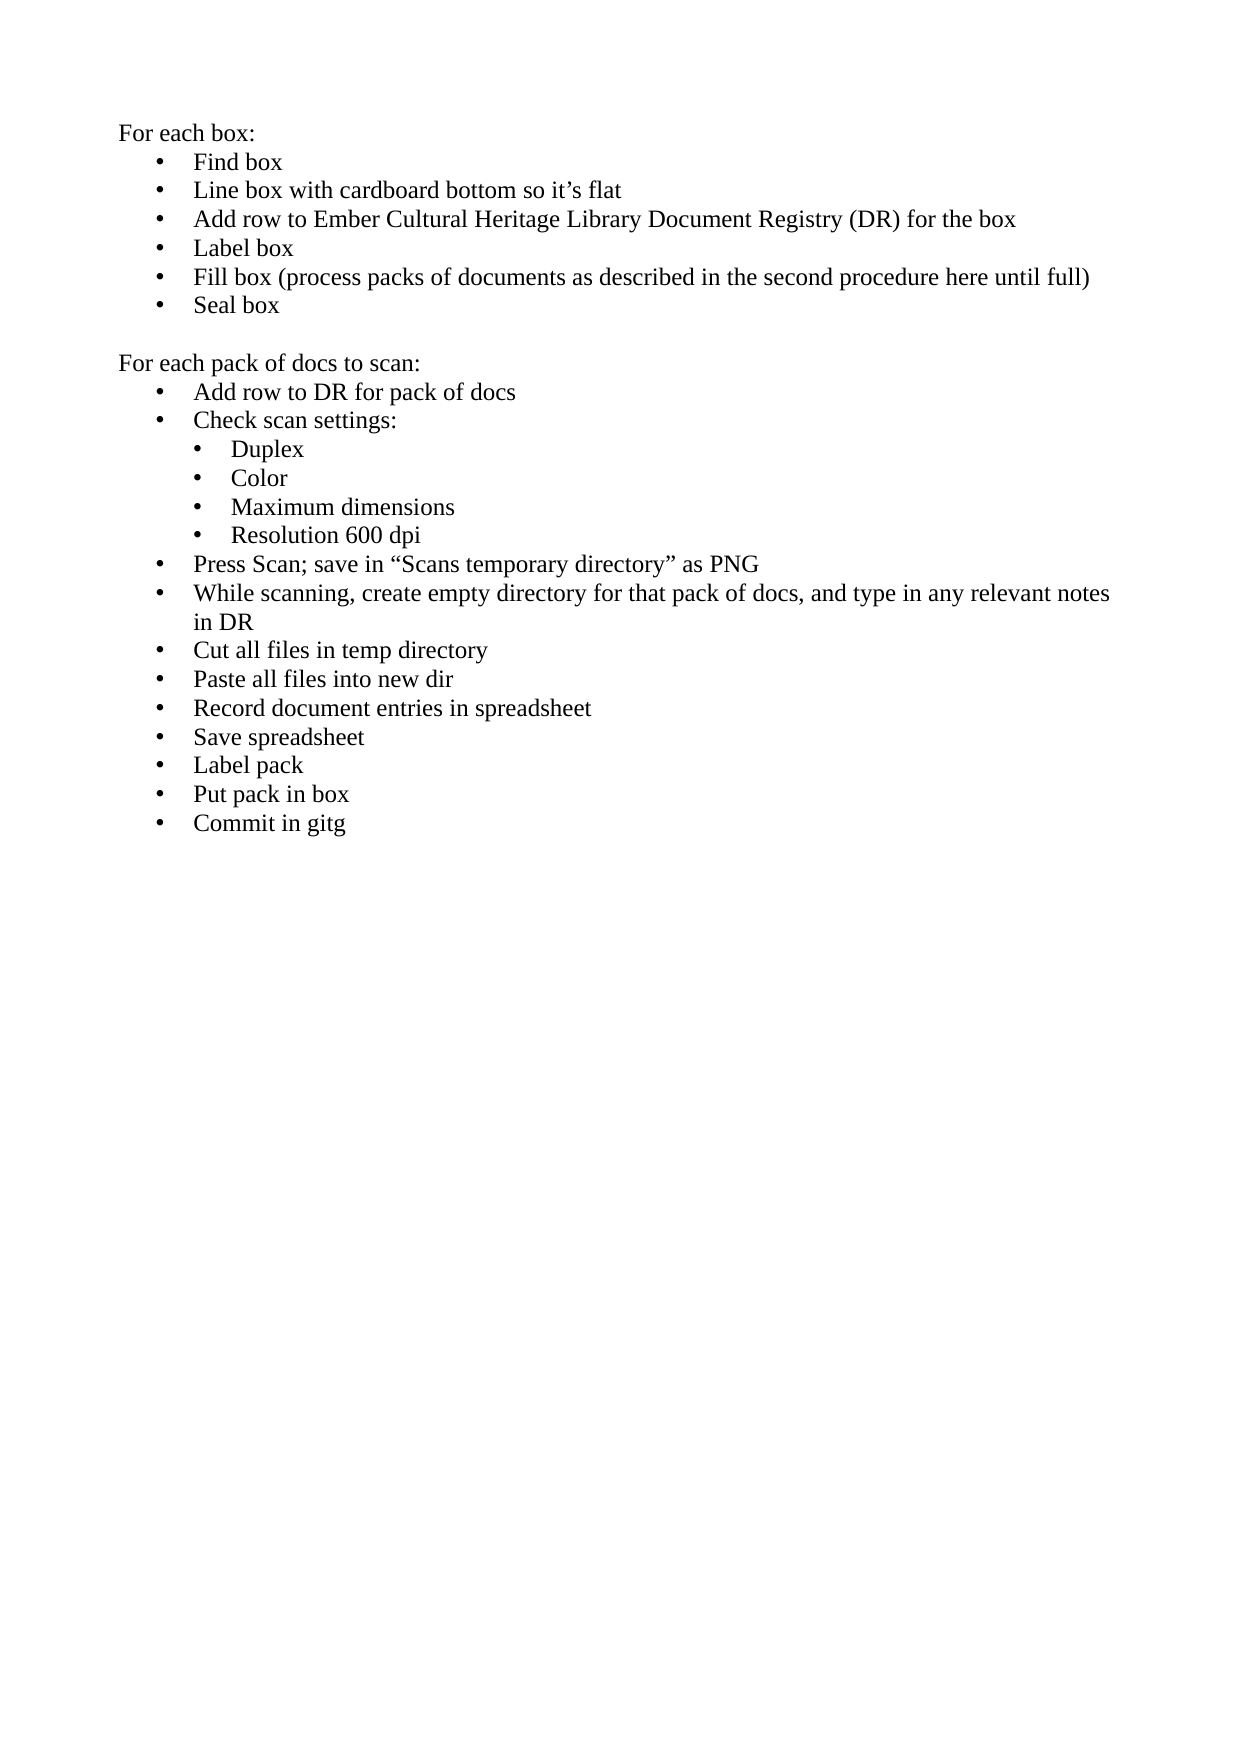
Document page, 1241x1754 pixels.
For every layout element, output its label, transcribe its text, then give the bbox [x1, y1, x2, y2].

list Label pack [156, 751, 1122, 779]
list Paste all files into new dir [156, 664, 1122, 693]
text For each box: [118, 118, 1122, 147]
list Resolution 600 dpi [193, 521, 1122, 549]
list Record document entries in spreadsheet [156, 693, 1122, 722]
list Duplex [193, 434, 1122, 463]
text For each pack of docs to scan: [118, 348, 1122, 377]
list Save spreadsheet [156, 722, 1122, 751]
list Find box [156, 147, 1122, 176]
list Add row to DR for pack of docs [156, 377, 1122, 406]
list Maximum dimensions [193, 492, 1122, 521]
list Fill box (process packs of documents as described in the second procedure here until full) [156, 262, 1122, 291]
list Check scan settings: [156, 406, 1122, 434]
list Add row to Ember Cultural Heritage Library Document Registry (DR) for the box [156, 204, 1122, 233]
list Cut all files in temp directory [156, 636, 1122, 664]
list While scanning, create empty directory for that pack of docs, and type in any relevant notes in DR [156, 578, 1122, 636]
list Seal box [156, 291, 1122, 319]
list Line box with cardboard bottom so it’s flat [156, 176, 1122, 204]
list Commit in gitg [156, 808, 1122, 837]
list Press Scan; save in “Scans temporary directory” as PNG [156, 549, 1122, 578]
list Put pack in box [156, 779, 1122, 808]
list Color [193, 463, 1122, 492]
list Label box [156, 233, 1122, 262]
